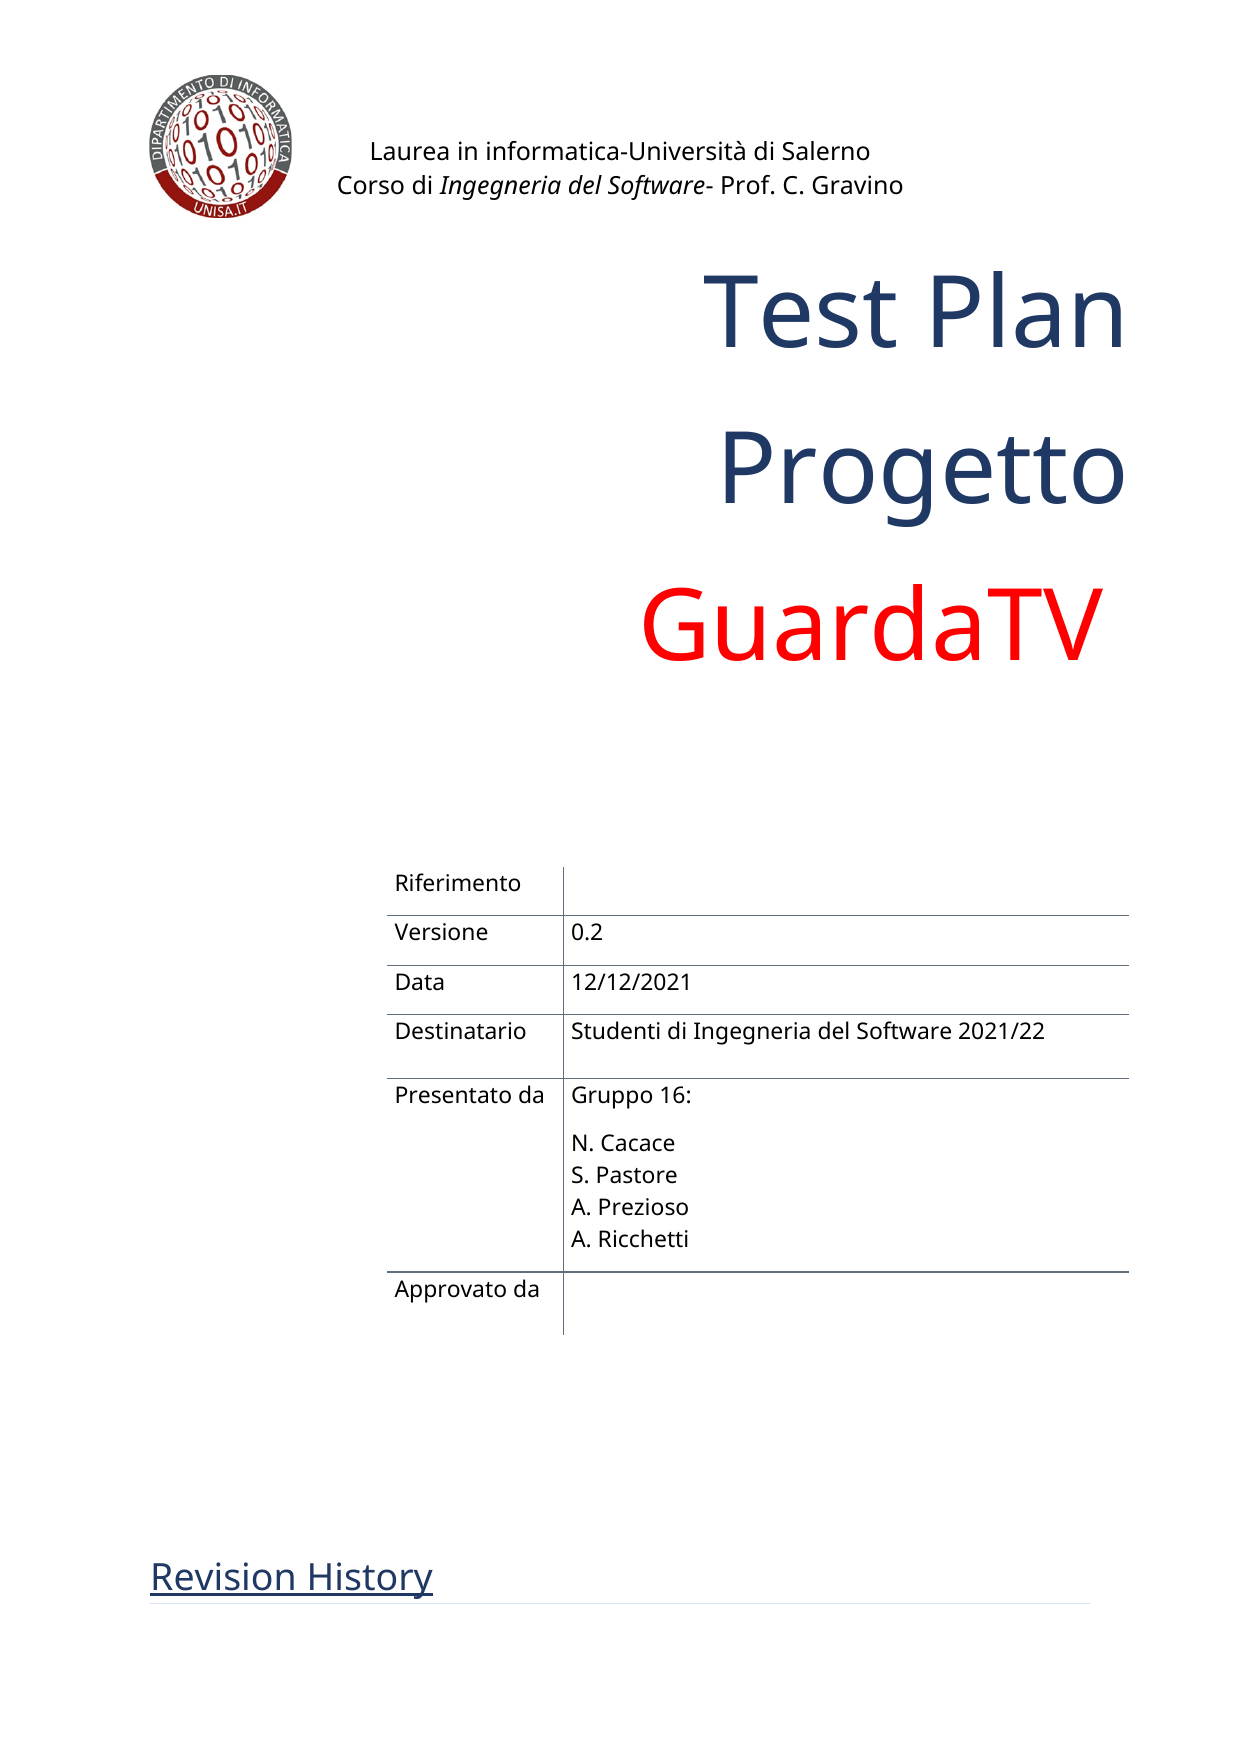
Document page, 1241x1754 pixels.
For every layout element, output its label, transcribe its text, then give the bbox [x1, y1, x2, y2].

table_cell 0.2 [564, 916, 1129, 965]
table_cell Presentato da [387, 1079, 563, 1271]
table_cell [564, 1273, 1129, 1335]
table_header Riferimento [387, 867, 563, 915]
table_cell 12/12/2021 [564, 966, 1129, 1014]
table_header [564, 867, 1129, 915]
text Revision History [150, 1550, 1090, 1603]
table_cell Approvato da [387, 1273, 563, 1335]
table_cell Versione [387, 916, 563, 965]
table_header Test Plan Progetto GuardaTV [150, 230, 1139, 1448]
table_cell Data [387, 966, 563, 1014]
table_cell Studenti di Ingegneria del Software 2021/22 [564, 1015, 1129, 1078]
table_cell Gruppo 16: N. Cacace S. Pastore A. Prezioso A. Ricchetti [564, 1079, 1129, 1271]
table_cell Destinatario [387, 1015, 563, 1078]
